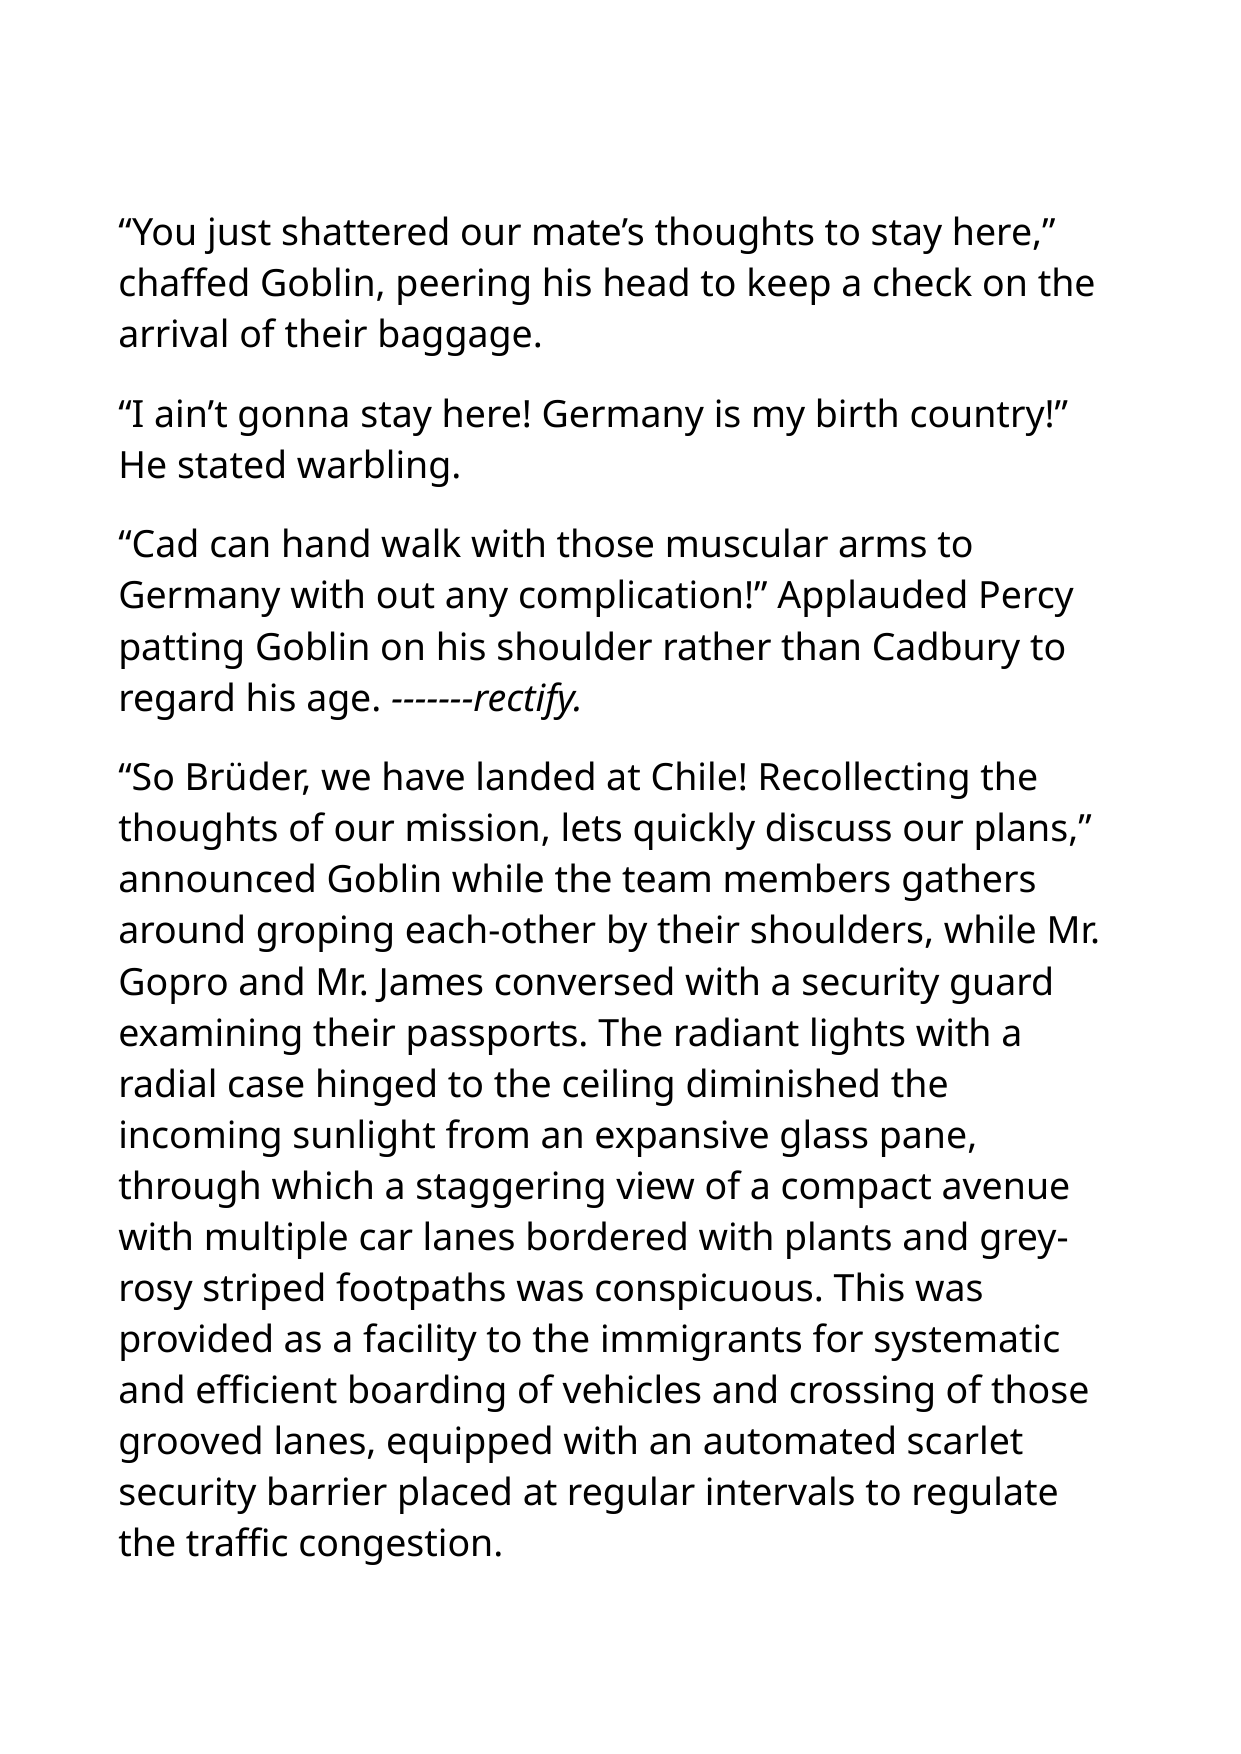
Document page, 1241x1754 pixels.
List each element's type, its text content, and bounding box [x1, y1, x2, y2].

text “You just shattered our mate’s thoughts to stay here,” chaffed Goblin, peering his head to keep a check on the arrival of their baggage. [118, 205, 1122, 358]
text “I ain’t gonna stay here! Germany is my birth country!” He stated warbling. [118, 387, 1122, 489]
text “Cad can hand walk with those muscular arms to Germany with out any complication!” Applauded Percy patting Goblin on his shoulder rather than Cadbury to regard his age. -------rectify. [118, 518, 1122, 722]
text “So Brüder, we have landed at Chile! Recollecting the thoughts of our mission, lets quickly discuss our plans,” announced Goblin while the team members gathers around groping each-other by their shoulders, while Mr. Gopro and Mr. James conversed with a security guard examining their passports. The radiant lights with a radial case hinged to the ceiling diminished the incoming sunlight from an expansive glass pane, through which a staggering view of a compact avenue with multiple car lanes bordered with plants and grey- rosy striped footpaths was conspicuous. This was provided as a facility to the immigrants for systematic and efficient boarding of vehicles and crossing of those grooved lanes, equipped with an automated scarlet security barrier placed at regular intervals to regulate the traffic congestion. [118, 751, 1122, 1567]
